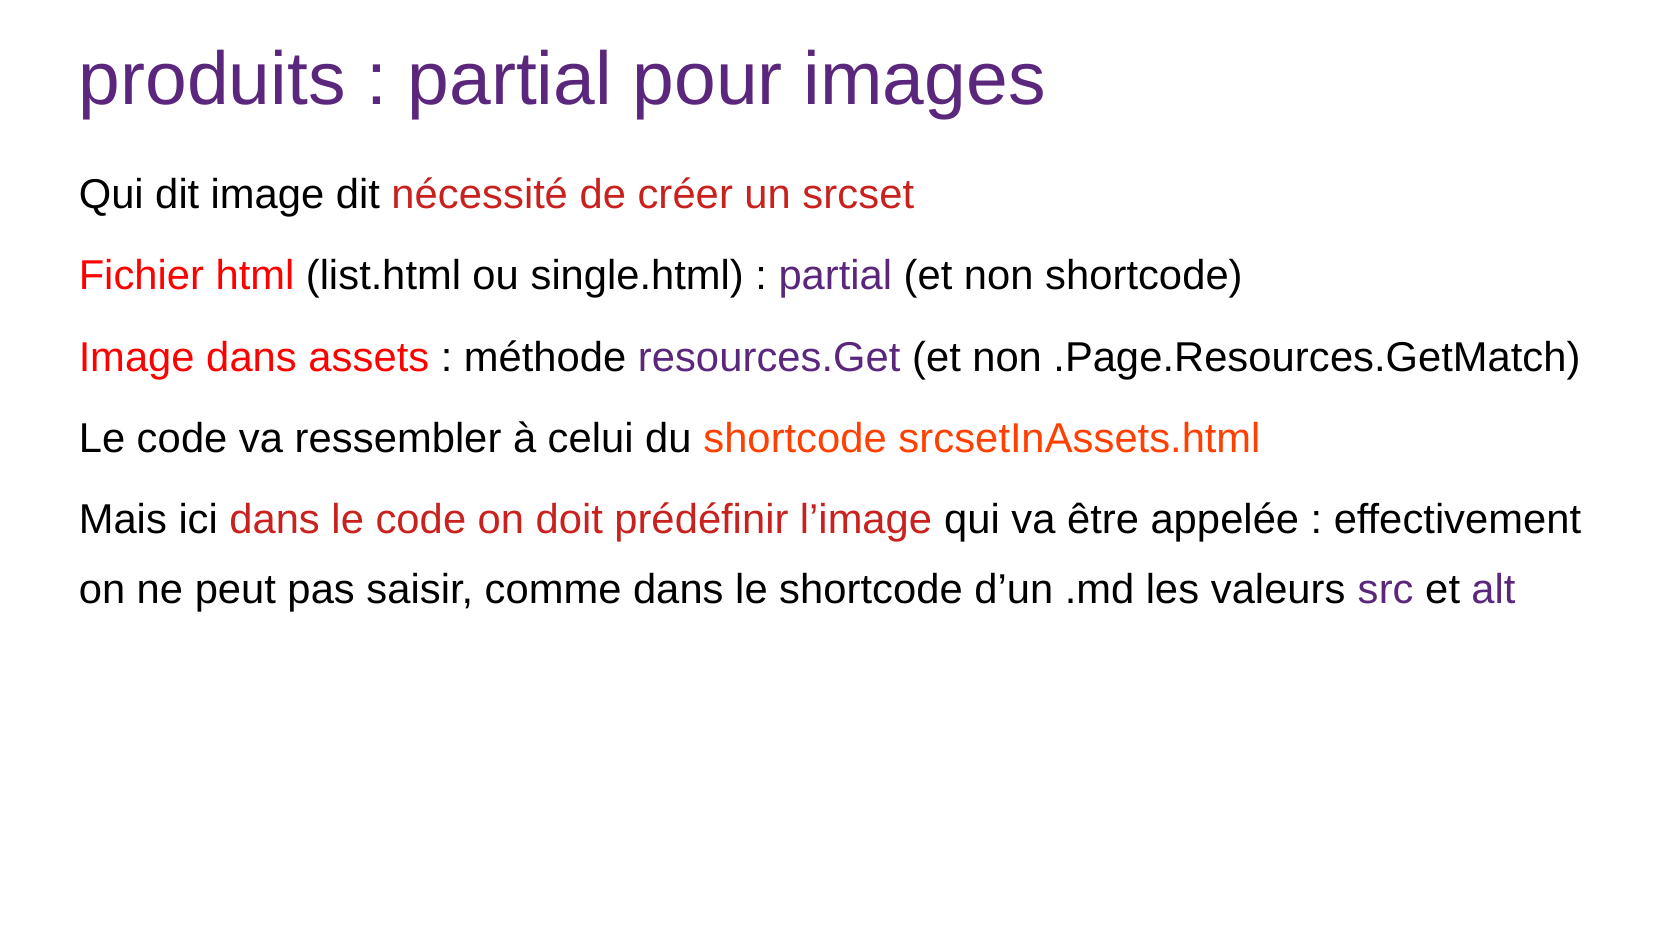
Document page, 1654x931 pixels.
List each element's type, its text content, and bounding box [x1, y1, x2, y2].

title produits : partial pour images [78, 36, 1556, 147]
text_box Qui dit image dit nécessité de créer un srcset Fichier html (list.html ou single.html) : partial (et non shortcode) Image dans assets : méthode resources.Get (et non .Page.Resources.GetMatch) Le code va ressembler à celui du shortcode srcsetInAssets.html Mais ici dans le code on doit prédéfinir l’image qui va être appelée : effectivement on ne peut pas saisir, comme dans le shortcode d’un .md les valeurs src et alt [78, 147, 1595, 886]
